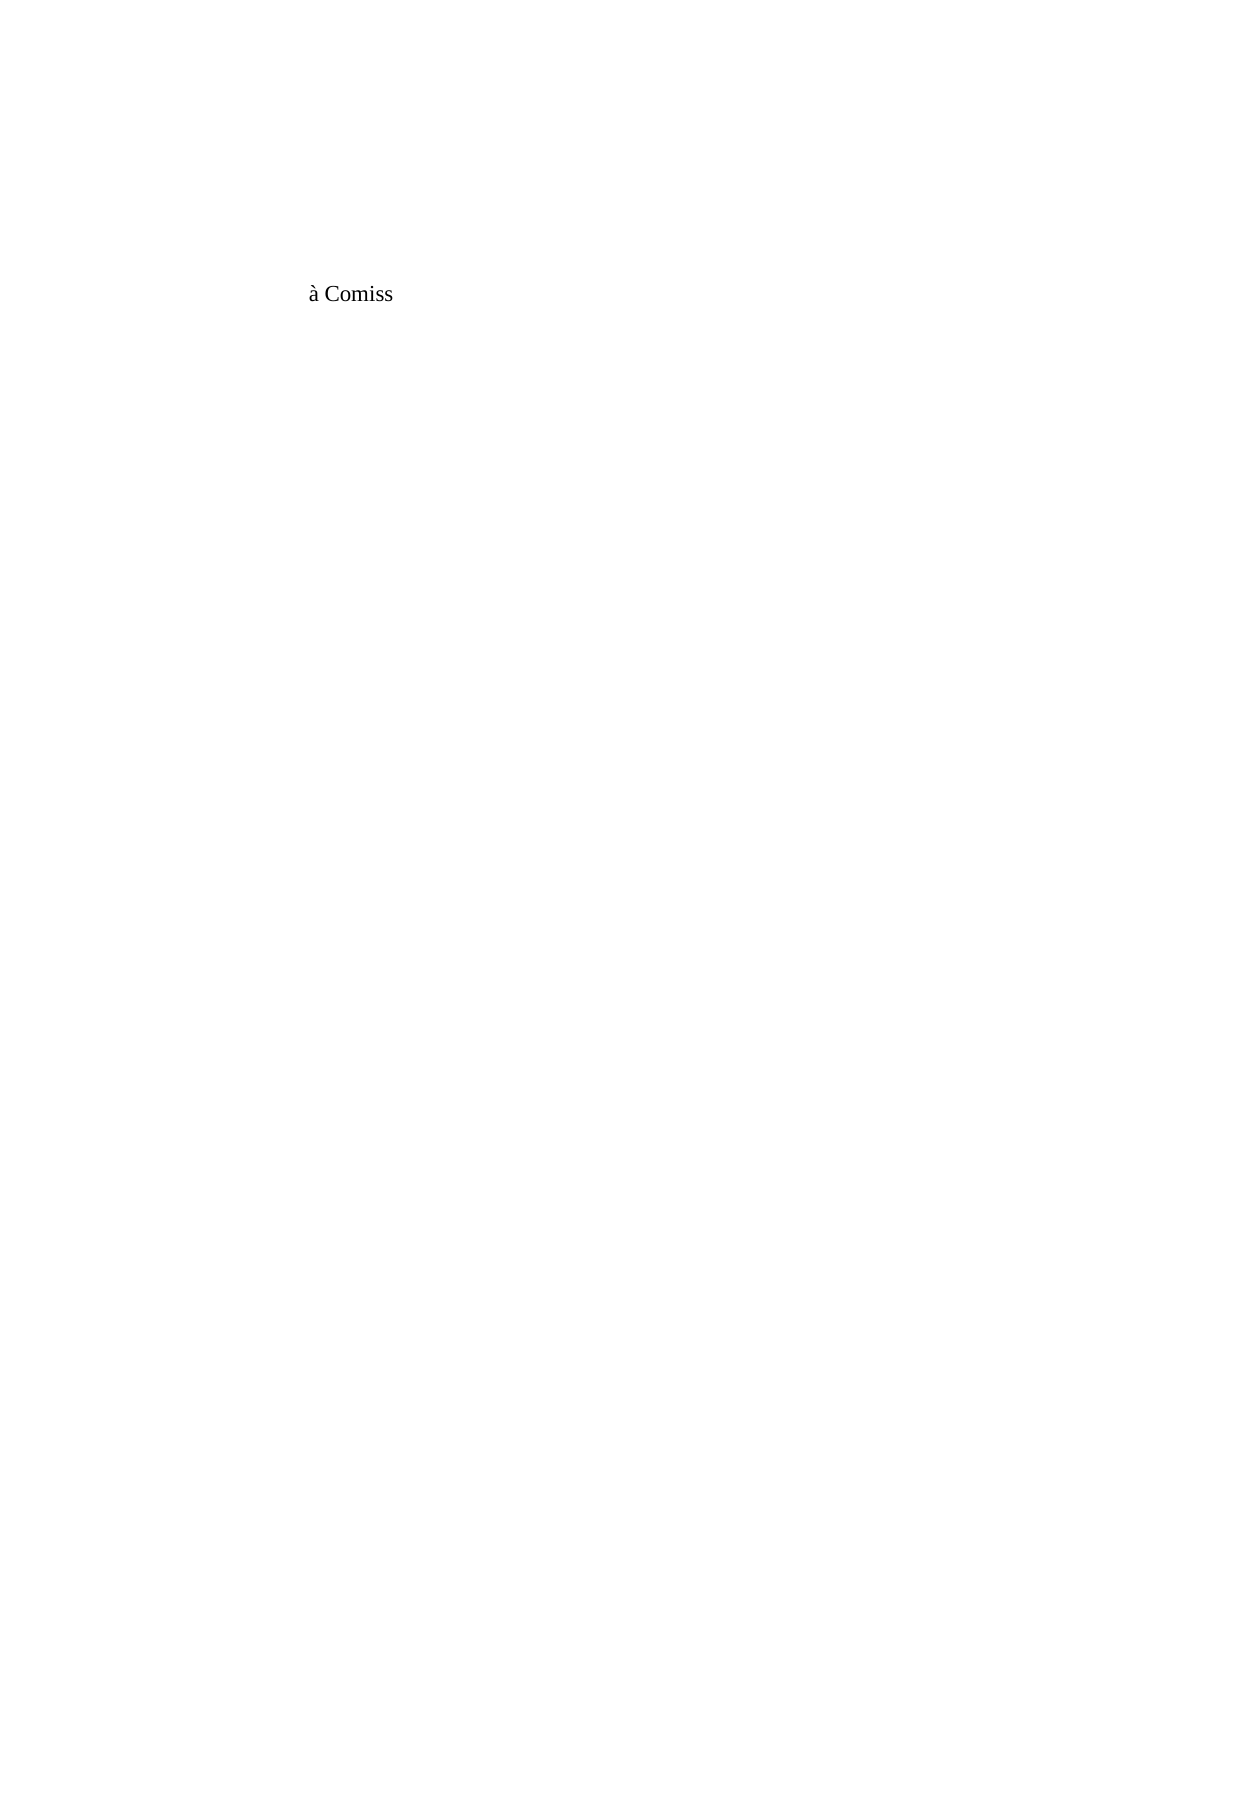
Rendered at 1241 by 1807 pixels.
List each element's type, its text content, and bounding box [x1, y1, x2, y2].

text à Comiss [308, 280, 1128, 307]
